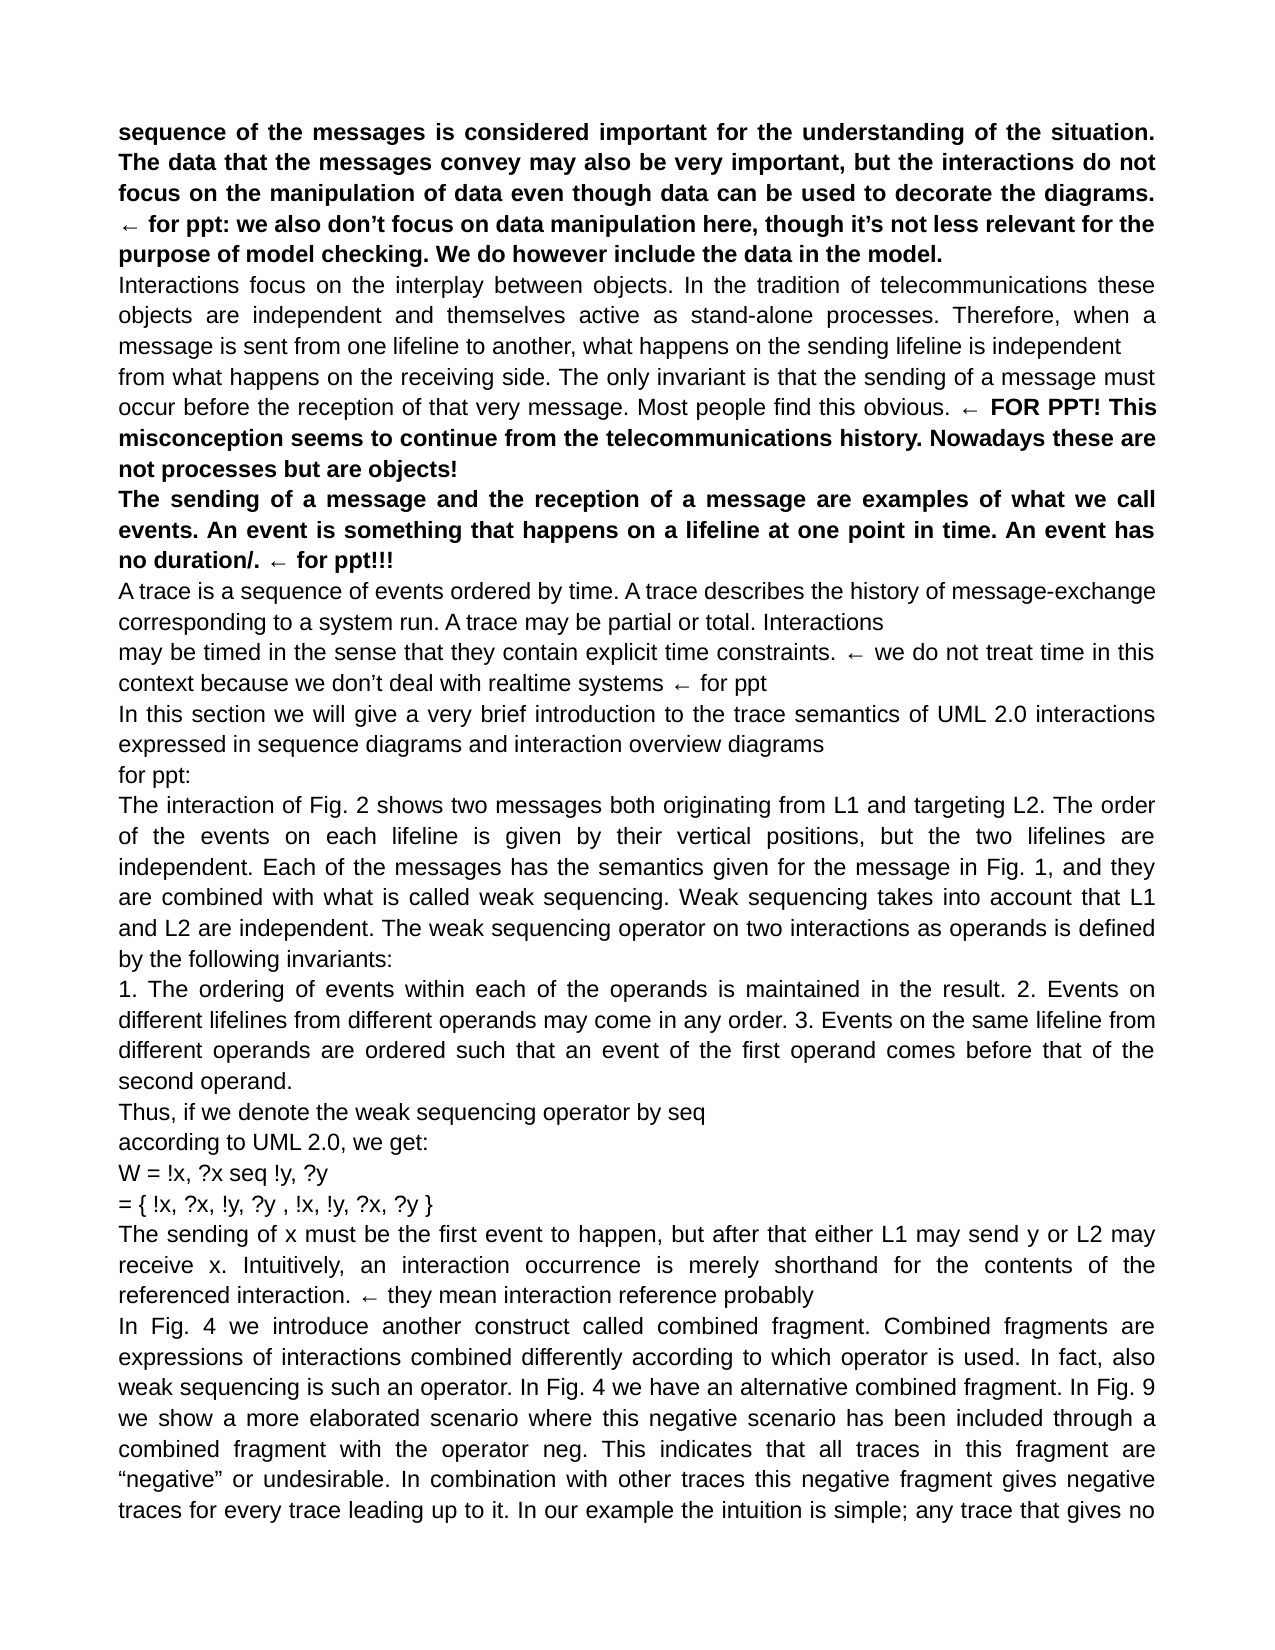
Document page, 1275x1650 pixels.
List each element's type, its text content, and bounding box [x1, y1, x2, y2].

text from what happens on the receiving side. The only invariant is that the sending of a message must occur before the reception of that very message. Most people find this obvious. ← FOR PPT! This misconception seems to continue from the telecommunications history. Nowadays these are not processes but are objects! [118, 363, 1157, 482]
text In Fig. 4 we introduce another construct called combined fragment. Combined fragments are expressions of interactions combined differently according to which operator is used. In fact, also weak sequencing is such an operator. In Fig. 4 we have an alternative combined fragment. In Fig. 9 we show a more elaborated scenario where this negative scenario has been included through a combined fragment with the operator neg. This indicates that all traces in this fragment are “negative” or undesirable. In combination with other traces this negative fragment gives negative traces for every trace leading up to it. In our example the intuition is simple; any trace that gives no [118, 1312, 1157, 1523]
text The sending of a message and the reception of a message are examples of what we call events. An event is something that happens on a lifeline at one point in time. An event has no duration/. ← for ppt!!! [118, 486, 1157, 574]
text may be timed in the sense that they contain explicit time constraints. ← we do not treat time in this context because we don’t deal with realtime systems ← for ppt [118, 639, 1157, 696]
text The sending of x must be the first event to happen, but after that either L1 may send y or L2 may receive x. Intuitively, an interaction occurrence is merely shorthand for the contents of the referenced interaction. ← they mean interaction reference probably [118, 1221, 1157, 1309]
text 1. The ordering of events within each of the operands is maintained in the result. 2. Events on different lifelines from different operands may come in any order. 3. Events on the same lifeline from different operands are ordered such that an event of the first operand comes before that of the second operand. [118, 976, 1157, 1094]
text for ppt: [118, 761, 1157, 788]
text In this section we will give a very brief introduction to the trace semantics of UML 2.0 interactions expressed in sequence diagrams and interaction overview diagrams [118, 700, 1157, 757]
text = { !x, ?x, !y, ?y , !x, !y, ?x, ?y } [118, 1190, 1157, 1217]
text A trace is a sequence of events ordered by time. A trace describes the history of message-exchange corresponding to a system run. A trace may be partial or total. Interactions [118, 577, 1157, 635]
text according to UML 2.0, we get: [118, 1129, 1157, 1156]
text Interactions focus on the interplay between objects. In the tradition of telecommunications these objects are independent and themselves active as stand-alone processes. Therefore, when a message is sent from one lifeline to another, what happens on the sending lifeline is independent [118, 271, 1157, 359]
text The interaction of Fig. 2 shows two messages both originating from L1 and targeting L2. The order of the events on each lifeline is given by their vertical positions, but the two lifelines are independent. Each of the messages has the semantics given for the message in Fig. 1, and they are combined with what is called weak sequencing. Weak sequencing takes into account that L1 and L2 are independent. The weak sequencing operator on two interactions as operands is defined by the following invariants: [118, 792, 1157, 972]
text Thus, if we denote the weak sequencing operator by seq [118, 1098, 1157, 1125]
text sequence of the messages is considered important for the understanding of the situation. The data that the messages convey may also be very important, but the interactions do not focus on the manipulation of data even though data can be used to decorate the diagrams. ← for ppt: we also don’t focus on data manipulation here, though it’s not less relevant for the purpose of model checking. We do however include the data in the model. [118, 118, 1157, 267]
text W = !x, ?x seq !y, ?y [118, 1159, 1157, 1186]
